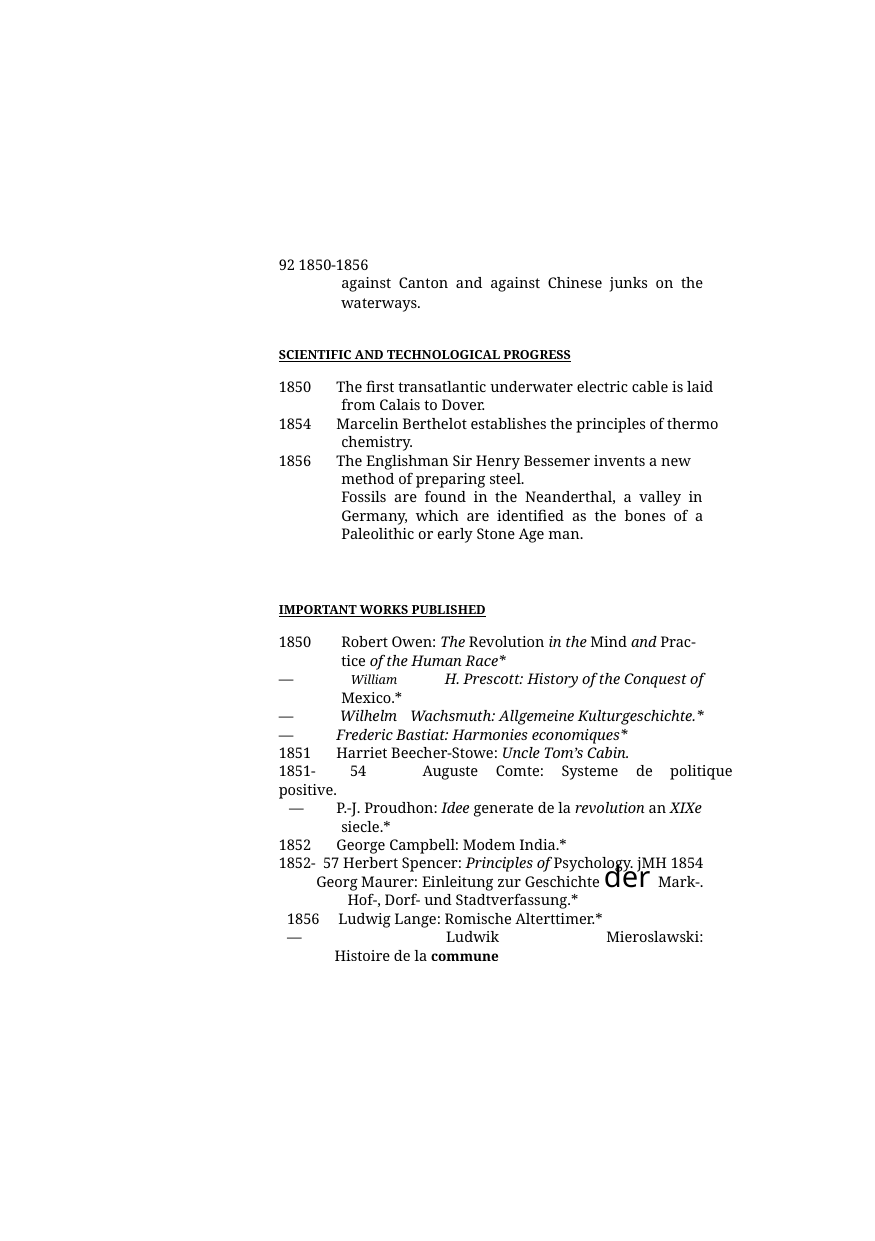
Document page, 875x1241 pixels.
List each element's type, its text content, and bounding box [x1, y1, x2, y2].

list P.-J. Proudhon: Idee generate de la revolution an XIXe siecle.* [289, 799, 703, 836]
text Hof-, Dorf- und Stadtverfassung.* [347, 891, 733, 909]
list 57 Herbert Spencer: Principles of Psychology. jMH 1854 Georg Maurer: Einleitung zur Geschichte der Mark-. [278, 854, 703, 891]
text from Calais to Dover. [341, 396, 733, 414]
text 1850 The first transatlantic underwater electric cable is laid [278, 378, 733, 396]
list William H. Prescott: History of the Conquest of [278, 670, 733, 688]
list George Campbell: Modem India.* [278, 836, 733, 854]
list Frederic Bastiat: Harmonies economiques* [278, 725, 733, 744]
text 92 1850-1856 [278, 259, 733, 273]
list 54 Auguste Comte: Systeme de politique positive. [278, 762, 733, 799]
text against Canton and against Chinese junks on the water­ways. [341, 273, 703, 312]
text SCIENTIFIC AND TECHNOLOGICAL PROGRESS [278, 349, 733, 362]
text 1854 Marcelin Berthelot establishes the principles of thermo­ [278, 414, 733, 433]
list Wilhelm Wachsmuth: Allgemeine Kulturgeschichte.* [278, 707, 733, 725]
text Mexico.* [341, 688, 733, 707]
list Ludwik Mieroslawski: Histoire de la commune [287, 928, 733, 960]
text Fossils are found in the Neanderthal, a valley in Germany, which are identified as the bones of a Paleolithic or early Stone Age man. [341, 488, 703, 543]
text 1856 The Englishman Sir Henry Bessemer invents a new [278, 451, 733, 470]
list Robert Owen: The Revolution in the Mind and Prac­tice of the Human Race* [278, 633, 703, 670]
list Harriet Beecher-Stowe: Uncle Tom’s Cabin. [278, 744, 733, 762]
text 1856 Ludwig Lange: Romische Alterttimer.* [287, 909, 733, 928]
text IMPORTANT WORKS PUBLISHED [278, 605, 733, 617]
text chemistry. [341, 433, 733, 451]
text method of preparing steel. [341, 470, 733, 488]
